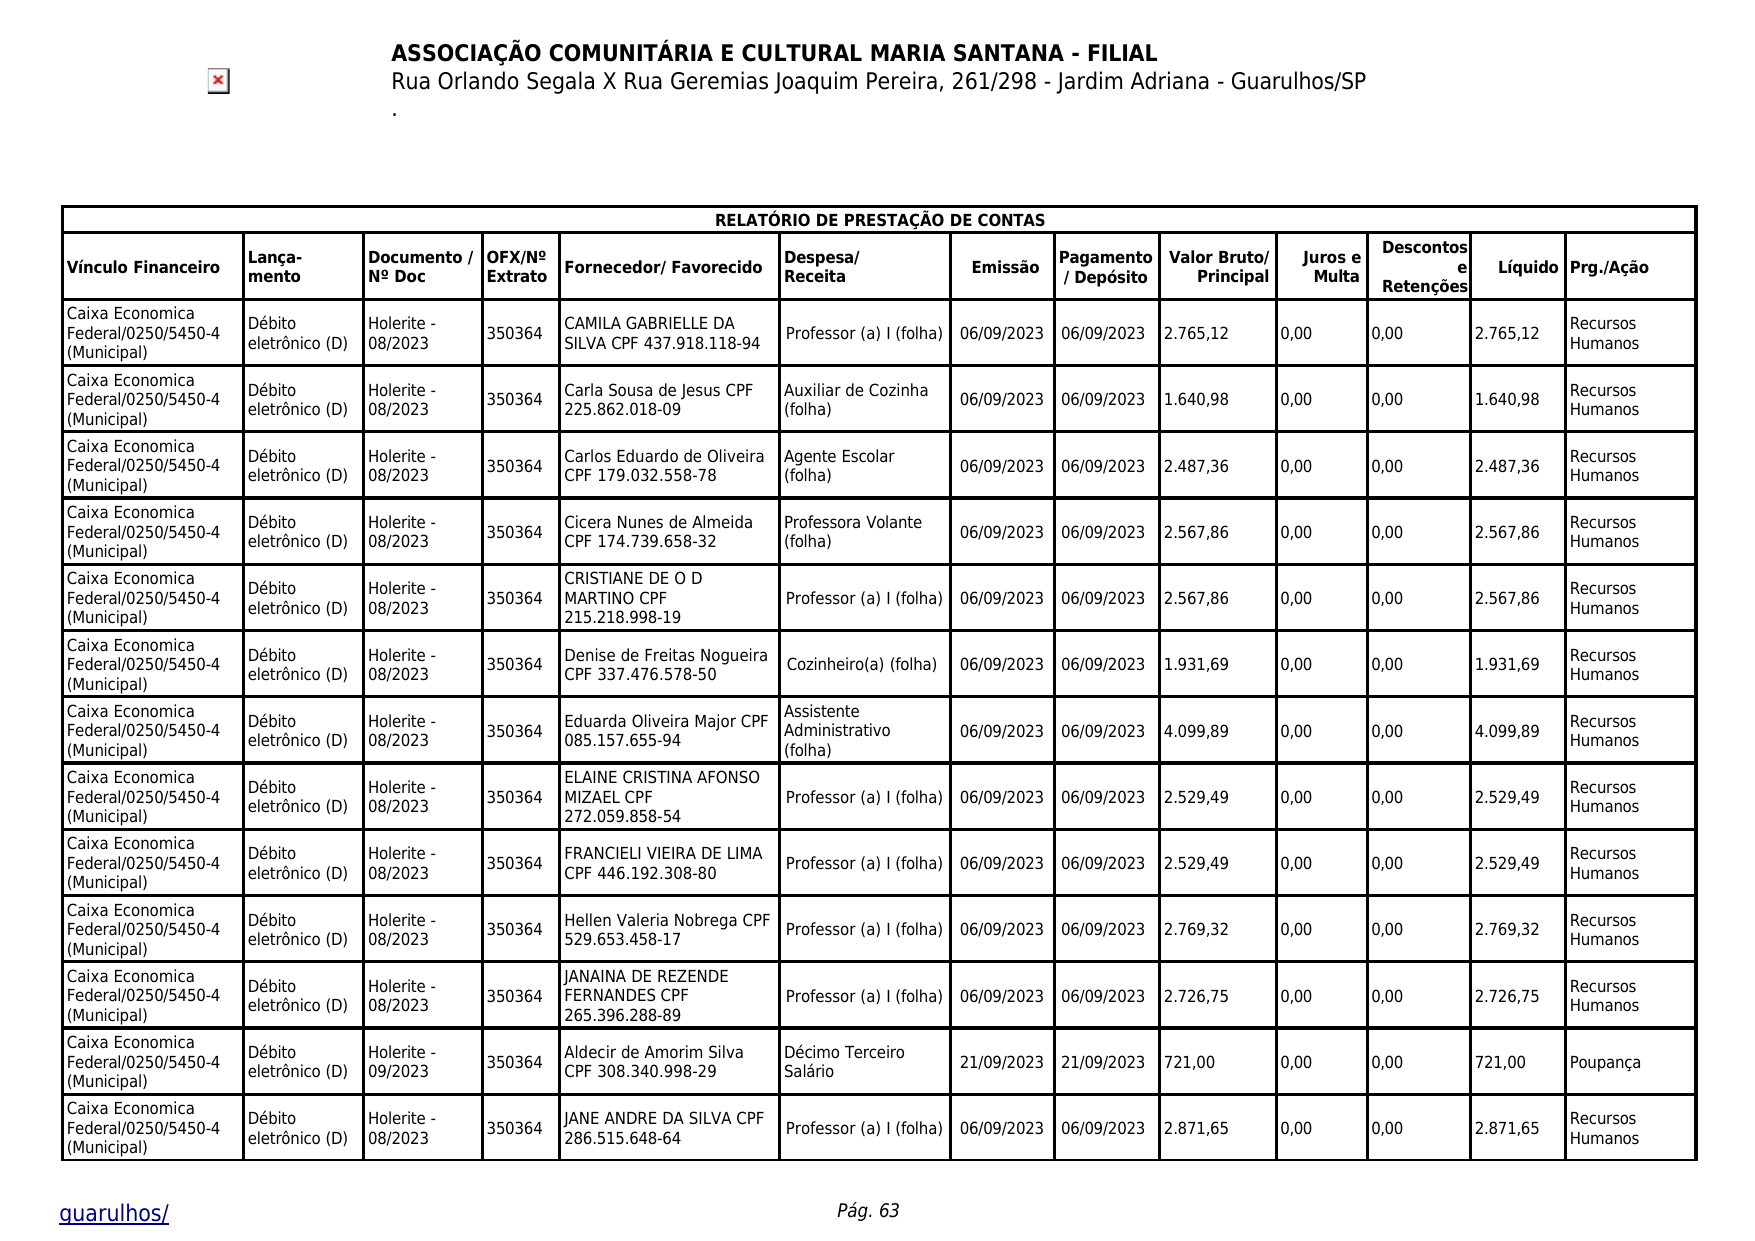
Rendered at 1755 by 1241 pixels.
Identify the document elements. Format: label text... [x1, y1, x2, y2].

table_cell 2.769,32 [1472, 897, 1564, 960]
table_cell 350364 [484, 1030, 558, 1093]
table_cell 0,00 [1278, 698, 1366, 761]
table_cell Assistente Administrativo (folha) [781, 698, 949, 761]
table_cell Recursos Humanos [1567, 765, 1694, 828]
table_cell Holerite - 08/2023 [365, 367, 481, 430]
table_cell 06/09/2023 [952, 433, 1053, 496]
table_cell 721,00 [1472, 1030, 1564, 1093]
table_cell 06/09/2023 [952, 831, 1053, 894]
table_cell 06/09/2023 [1056, 433, 1158, 496]
table_cell 0,00 [1369, 301, 1469, 364]
table_cell Pagamento / Depósito [1056, 234, 1158, 298]
table_cell JANAINA DE REZENDE FERNANDES CPF 265.396.288-89 [561, 963, 778, 1026]
table_cell Holerite - 08/2023 [365, 566, 481, 629]
table_cell Professor (a) I (folha) [781, 897, 949, 960]
table_cell 2.765,12 [1472, 301, 1564, 364]
table_cell 350364 [484, 433, 558, 496]
table_cell Cozinheiro(a) (folha) [781, 632, 949, 695]
table_cell Cicera Nunes de Almeida CPF 174.739.658-32 [561, 500, 778, 563]
table_cell Holerite - 08/2023 [365, 897, 481, 960]
table_cell Emissão [952, 234, 1053, 298]
table_cell Lança- mento [245, 234, 362, 298]
table_cell Professor (a) I (folha) [781, 765, 949, 828]
table_cell Juros e Multa [1278, 234, 1366, 298]
table_cell 350364 [484, 963, 558, 1026]
table_cell 06/09/2023 [1056, 765, 1158, 828]
table_cell 06/09/2023 [1056, 698, 1158, 761]
table_cell Professor (a) I (folha) [781, 831, 949, 894]
table_cell 350364 [484, 367, 558, 430]
table_cell Débito eletrônico (D) [245, 500, 362, 563]
table_cell 2.769,32 [1161, 897, 1275, 960]
table_cell Caixa Economica Federal/0250/5450-4 (Municipal) [64, 500, 242, 563]
table_cell Recursos Humanos [1567, 831, 1694, 894]
table_cell Holerite - 09/2023 [365, 1030, 481, 1093]
table_cell 06/09/2023 [952, 698, 1053, 761]
table_cell Valor Bruto/ Principal [1161, 234, 1275, 298]
table_cell 2.871,65 [1472, 1096, 1564, 1159]
table_cell 0,00 [1369, 632, 1469, 695]
table_cell 2.529,49 [1472, 765, 1564, 828]
table_cell Carla Sousa de Jesus CPF 225.862.018-09 [561, 367, 778, 430]
table_cell 06/09/2023 [952, 1096, 1053, 1159]
table_cell Caixa Economica Federal/0250/5450-4 (Municipal) [64, 831, 242, 894]
table_cell 350364 [484, 897, 558, 960]
table_cell Holerite - 08/2023 [365, 632, 481, 695]
table_cell Agente Escolar (folha) [781, 433, 949, 496]
table_cell Débito eletrônico (D) [245, 1030, 362, 1093]
table_cell 350364 [484, 566, 558, 629]
table_cell 0,00 [1369, 765, 1469, 828]
table_cell 06/09/2023 [952, 500, 1053, 563]
table_cell 06/09/2023 [1056, 897, 1158, 960]
table_cell Caixa Economica Federal/0250/5450-4 (Municipal) [64, 1096, 242, 1159]
table_cell 0,00 [1278, 831, 1366, 894]
table_cell 1.640,98 [1472, 367, 1564, 430]
table_cell Débito eletrônico (D) [245, 963, 362, 1026]
table_cell 2.726,75 [1161, 963, 1275, 1026]
table_cell Caixa Economica Federal/0250/5450-4 (Municipal) [64, 632, 242, 695]
table_cell 0,00 [1369, 1030, 1469, 1093]
table_cell Caixa Economica Federal/0250/5450-4 (Municipal) [64, 367, 242, 430]
table_cell 2.567,86 [1161, 566, 1275, 629]
table_cell Recursos Humanos [1567, 698, 1694, 761]
table_cell Vínculo Financeiro [64, 234, 242, 298]
table_cell Holerite - 08/2023 [365, 765, 481, 828]
table_cell 0,00 [1278, 1030, 1366, 1093]
table_cell 2.567,86 [1161, 500, 1275, 563]
table_cell 0,00 [1278, 367, 1366, 430]
table_cell Caixa Economica Federal/0250/5450-4 (Municipal) [64, 433, 242, 496]
table_cell Auxiliar de Cozinha (folha) [781, 367, 949, 430]
table_cell 0,00 [1369, 963, 1469, 1026]
table_cell Holerite - 08/2023 [365, 433, 481, 496]
table_cell 350364 [484, 831, 558, 894]
table_cell Holerite - 08/2023 [365, 500, 481, 563]
table_cell Holerite - 08/2023 [365, 963, 481, 1026]
table_cell Prg./Ação [1567, 234, 1694, 298]
table_cell 4.099,89 [1472, 698, 1564, 761]
table_cell 350364 [484, 698, 558, 761]
table_cell Líquido [1472, 234, 1564, 298]
table_cell 2.567,86 [1472, 500, 1564, 563]
table_cell Caixa Economica Federal/0250/5450-4 (Municipal) [64, 566, 242, 629]
table_cell Aldecir de Amorim Silva CPF 308.340.998-29 [561, 1030, 778, 1093]
table_cell 06/09/2023 [952, 301, 1053, 364]
table_cell 06/09/2023 [952, 566, 1053, 629]
table_cell 2.487,36 [1161, 433, 1275, 496]
table_cell 0,00 [1369, 566, 1469, 629]
table_header RELATÓRIO DE PRESTAÇÃO DE CONTAS [64, 208, 1694, 231]
table_cell 06/09/2023 [952, 367, 1053, 430]
table_cell Caixa Economica Federal/0250/5450-4 (Municipal) [64, 897, 242, 960]
table_cell Holerite - 08/2023 [365, 1096, 481, 1159]
table_cell Recursos Humanos [1567, 301, 1694, 364]
table_cell Caixa Economica Federal/0250/5450-4 (Municipal) [64, 963, 242, 1026]
table_cell Débito eletrônico (D) [245, 301, 362, 364]
table_cell Professor (a) I (folha) [781, 566, 949, 629]
table_cell 2.871,65 [1161, 1096, 1275, 1159]
table_cell Holerite - 08/2023 [365, 831, 481, 894]
table_cell Débito eletrônico (D) [245, 433, 362, 496]
table_cell Débito eletrônico (D) [245, 698, 362, 761]
table_cell OFX/Nº Extrato [484, 234, 558, 298]
table_cell 2.487,36 [1472, 433, 1564, 496]
table_cell Recursos Humanos [1567, 963, 1694, 1026]
table_cell 0,00 [1278, 433, 1366, 496]
table_cell Denise de Freitas Nogueira CPF 337.476.578-50 [561, 632, 778, 695]
table_cell 1.931,69 [1472, 632, 1564, 695]
table_cell 0,00 [1278, 500, 1366, 563]
table_cell 0,00 [1369, 831, 1469, 894]
table_cell Professora Volante (folha) [781, 500, 949, 563]
table_cell 0,00 [1278, 963, 1366, 1026]
table_cell 06/09/2023 [952, 897, 1053, 960]
table_cell Débito eletrônico (D) [245, 367, 362, 430]
table_cell Caixa Economica Federal/0250/5450-4 (Municipal) [64, 301, 242, 364]
table_cell Recursos Humanos [1567, 500, 1694, 563]
table_cell Poupança [1567, 1030, 1694, 1093]
table_cell 350364 [484, 301, 558, 364]
table_cell 2.529,49 [1161, 765, 1275, 828]
table_cell 350364 [484, 765, 558, 828]
table_cell 350364 [484, 1096, 558, 1159]
table_cell Débito eletrônico (D) [245, 566, 362, 629]
table_cell 06/09/2023 [1056, 1096, 1158, 1159]
table_cell Débito eletrônico (D) [245, 831, 362, 894]
table_cell 0,00 [1278, 1096, 1366, 1159]
table_cell 2.726,75 [1472, 963, 1564, 1026]
table_cell 0,00 [1278, 765, 1366, 828]
table_cell 0,00 [1369, 897, 1469, 960]
table_cell Débito eletrônico (D) [245, 632, 362, 695]
table_cell Débito eletrônico (D) [245, 1096, 362, 1159]
table_cell 0,00 [1278, 566, 1366, 629]
table_cell 06/09/2023 [1056, 566, 1158, 629]
table_cell Recursos Humanos [1567, 367, 1694, 430]
table_cell 06/09/2023 [1056, 632, 1158, 695]
table_cell Décimo Terceiro Salário [781, 1030, 949, 1093]
table_cell 0,00 [1369, 367, 1469, 430]
table_cell Carlos Eduardo de Oliveira CPF 179.032.558-78 [561, 433, 778, 496]
table_cell Eduarda Oliveira Major CPF 085.157.655-94 [561, 698, 778, 761]
table_cell Caixa Economica Federal/0250/5450-4 (Municipal) [64, 1030, 242, 1093]
table_cell 721,00 [1161, 1030, 1275, 1093]
table_cell Holerite - 08/2023 [365, 301, 481, 364]
table_cell 1.640,98 [1161, 367, 1275, 430]
table_cell Recursos Humanos [1567, 433, 1694, 496]
table_cell 06/09/2023 [952, 765, 1053, 828]
table_cell 06/09/2023 [1056, 831, 1158, 894]
table_cell FRANCIELI VIEIRA DE LIMA CPF 446.192.308-80 [561, 831, 778, 894]
table_cell 0,00 [1369, 1096, 1469, 1159]
table_cell Débito eletrônico (D) [245, 897, 362, 960]
table_cell 350364 [484, 632, 558, 695]
table_cell 06/09/2023 [1056, 500, 1158, 563]
table_cell 06/09/2023 [1056, 301, 1158, 364]
table_cell 0,00 [1278, 632, 1366, 695]
table_cell ELAINE CRISTINA AFONSO MIZAEL CPF 272.059.858-54 [561, 765, 778, 828]
table_cell Professor (a) I (folha) [781, 963, 949, 1026]
table_cell Fornecedor/ Favorecido [561, 234, 778, 298]
table_cell 21/09/2023 [952, 1030, 1053, 1093]
table_cell Recursos Humanos [1567, 897, 1694, 960]
table_cell 2.567,86 [1472, 566, 1564, 629]
table_cell 2.529,49 [1472, 831, 1564, 894]
table_cell 0,00 [1278, 897, 1366, 960]
table_cell 06/09/2023 [952, 963, 1053, 1026]
table_cell Holerite - 08/2023 [365, 698, 481, 761]
table_cell 06/09/2023 [1056, 963, 1158, 1026]
table_cell 2.529,49 [1161, 831, 1275, 894]
table_cell 350364 [484, 500, 558, 563]
table_cell Despesa/ Receita [781, 234, 949, 298]
table_cell 21/09/2023 [1056, 1030, 1158, 1093]
table_cell 1.931,69 [1161, 632, 1275, 695]
table_cell Descontos e Retenções [1369, 234, 1469, 298]
table_cell 06/09/2023 [1056, 367, 1158, 430]
table_cell Documento / Nº Doc [365, 234, 481, 298]
table_cell CRISTIANE DE O D MARTINO CPF 215.218.998-19 [561, 566, 778, 629]
table_cell Professor (a) I (folha) [781, 301, 949, 364]
table_cell 0,00 [1369, 698, 1469, 761]
table_cell 4.099,89 [1161, 698, 1275, 761]
table_cell Débito eletrônico (D) [245, 765, 362, 828]
table_cell Professor (a) I (folha) [781, 1096, 949, 1159]
table_cell 0,00 [1278, 301, 1366, 364]
table_cell Caixa Economica Federal/0250/5450-4 (Municipal) [64, 698, 242, 761]
table_cell 0,00 [1369, 433, 1469, 496]
table_cell CAMILA GABRIELLE DA SILVA CPF 437.918.118-94 [561, 301, 778, 364]
table_cell 2.765,12 [1161, 301, 1275, 364]
table_cell Recursos Humanos [1567, 632, 1694, 695]
table_cell Caixa Economica Federal/0250/5450-4 (Municipal) [64, 765, 242, 828]
table_cell Hellen Valeria Nobrega CPF 529.653.458-17 [561, 897, 778, 960]
table_cell Recursos Humanos [1567, 566, 1694, 629]
table_cell Recursos Humanos [1567, 1096, 1694, 1159]
table_cell 06/09/2023 [952, 632, 1053, 695]
table_cell 0,00 [1369, 500, 1469, 563]
table_cell JANE ANDRE DA SILVA CPF 286.515.648-64 [561, 1096, 778, 1159]
